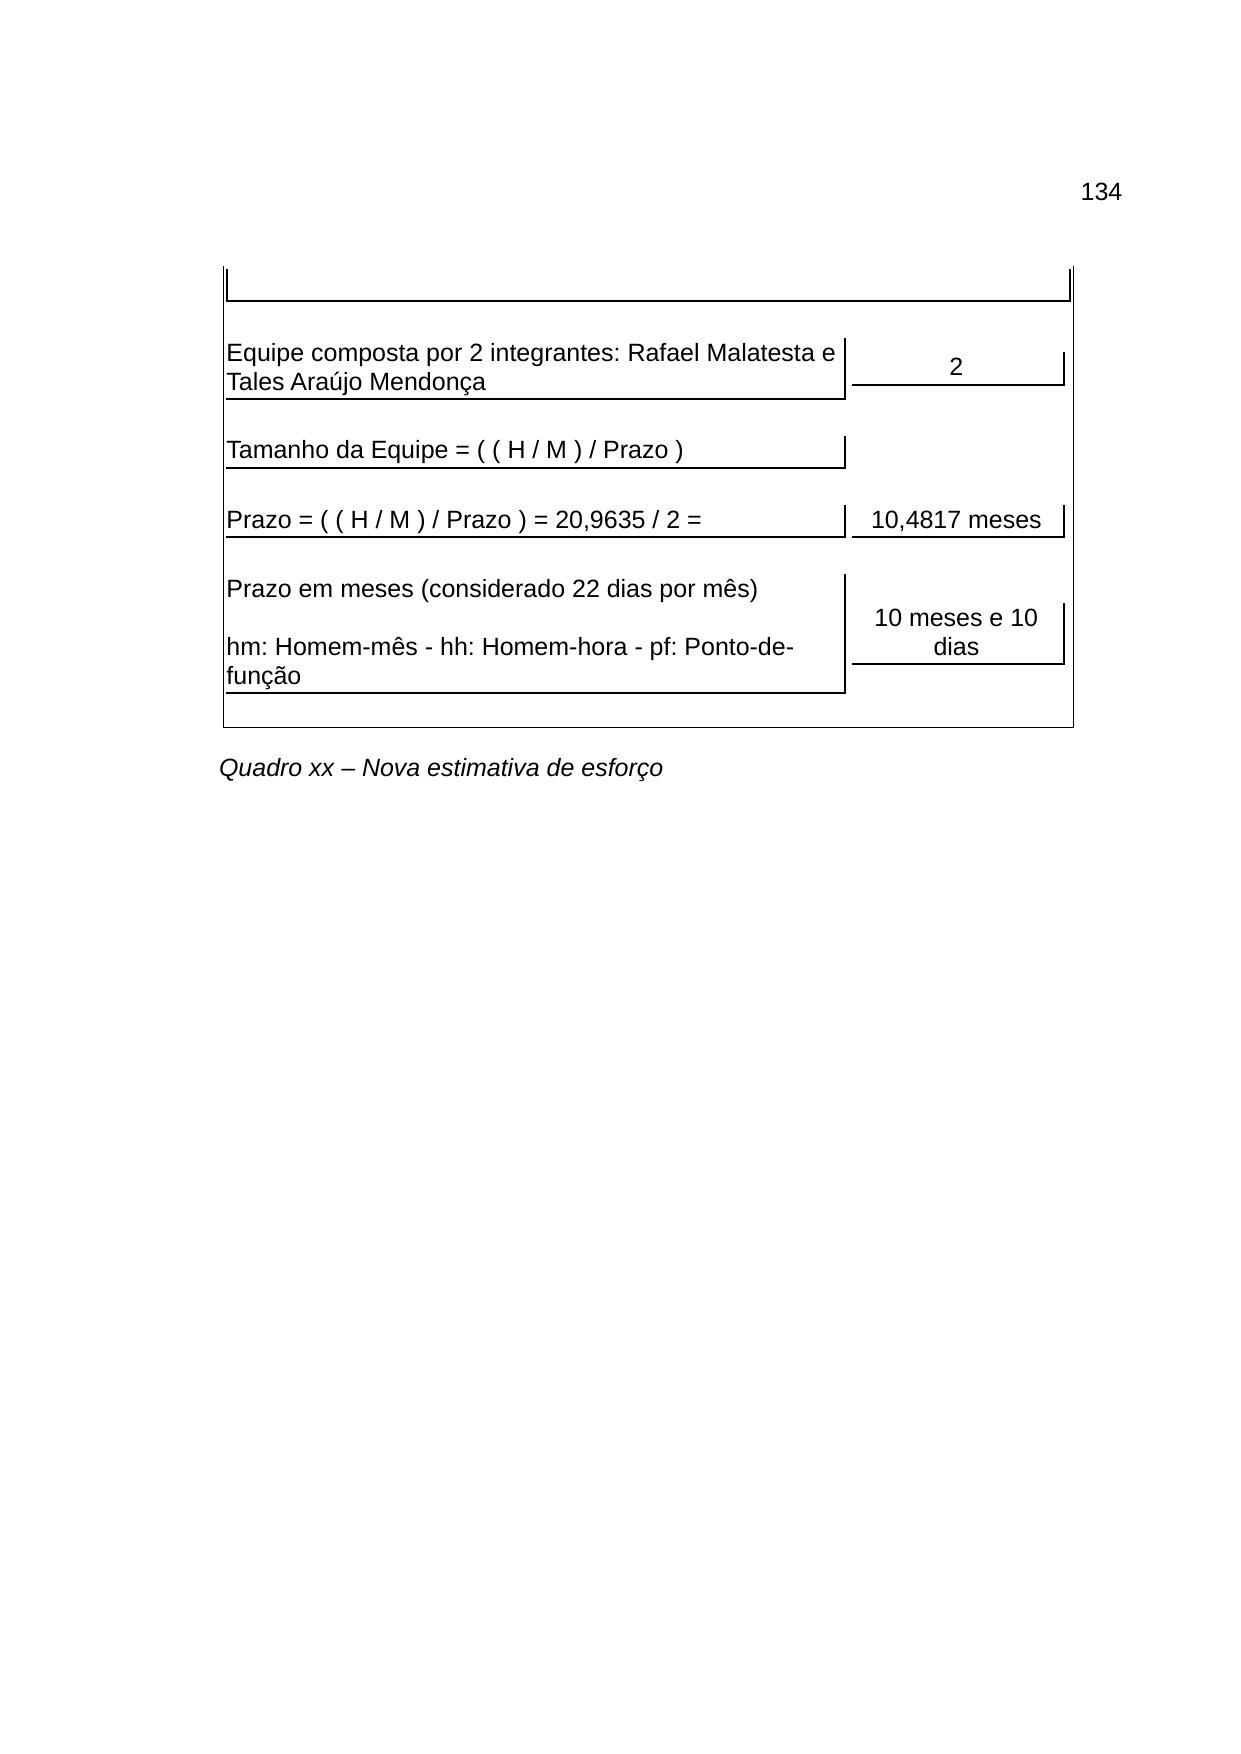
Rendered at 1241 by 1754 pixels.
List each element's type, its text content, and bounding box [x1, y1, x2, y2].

table_cell 2 [849, 335, 1068, 433]
table_cell 10,4817 meses [849, 502, 1068, 571]
table_cell [1068, 335, 1073, 433]
table_cell Prazo em meses (considerado 22 dias por mês) hm: Homem-mês - hh: Homem-hora - pf: Ponto-de-função [224, 571, 849, 727]
table_cell [1068, 433, 1073, 502]
subtitle Quadro xx – Nova estimativa de esforço [177, 753, 1122, 782]
table_cell [1068, 571, 1073, 727]
table_cell 10 meses e 10 dias [849, 571, 1068, 727]
table_cell [849, 433, 1068, 502]
table_cell Equipe composta por 2 integrantes: Rafael Malatesta e Tales Araújo Mendonça [224, 335, 849, 433]
table_cell [224, 266, 1073, 335]
table_cell Tamanho da Equipe = ( ( H / M ) / Prazo ) [224, 433, 849, 502]
table_cell [1068, 502, 1073, 571]
table_cell Prazo = ( ( H / M ) / Prazo ) = 20,9635 / 2 = [224, 502, 849, 571]
